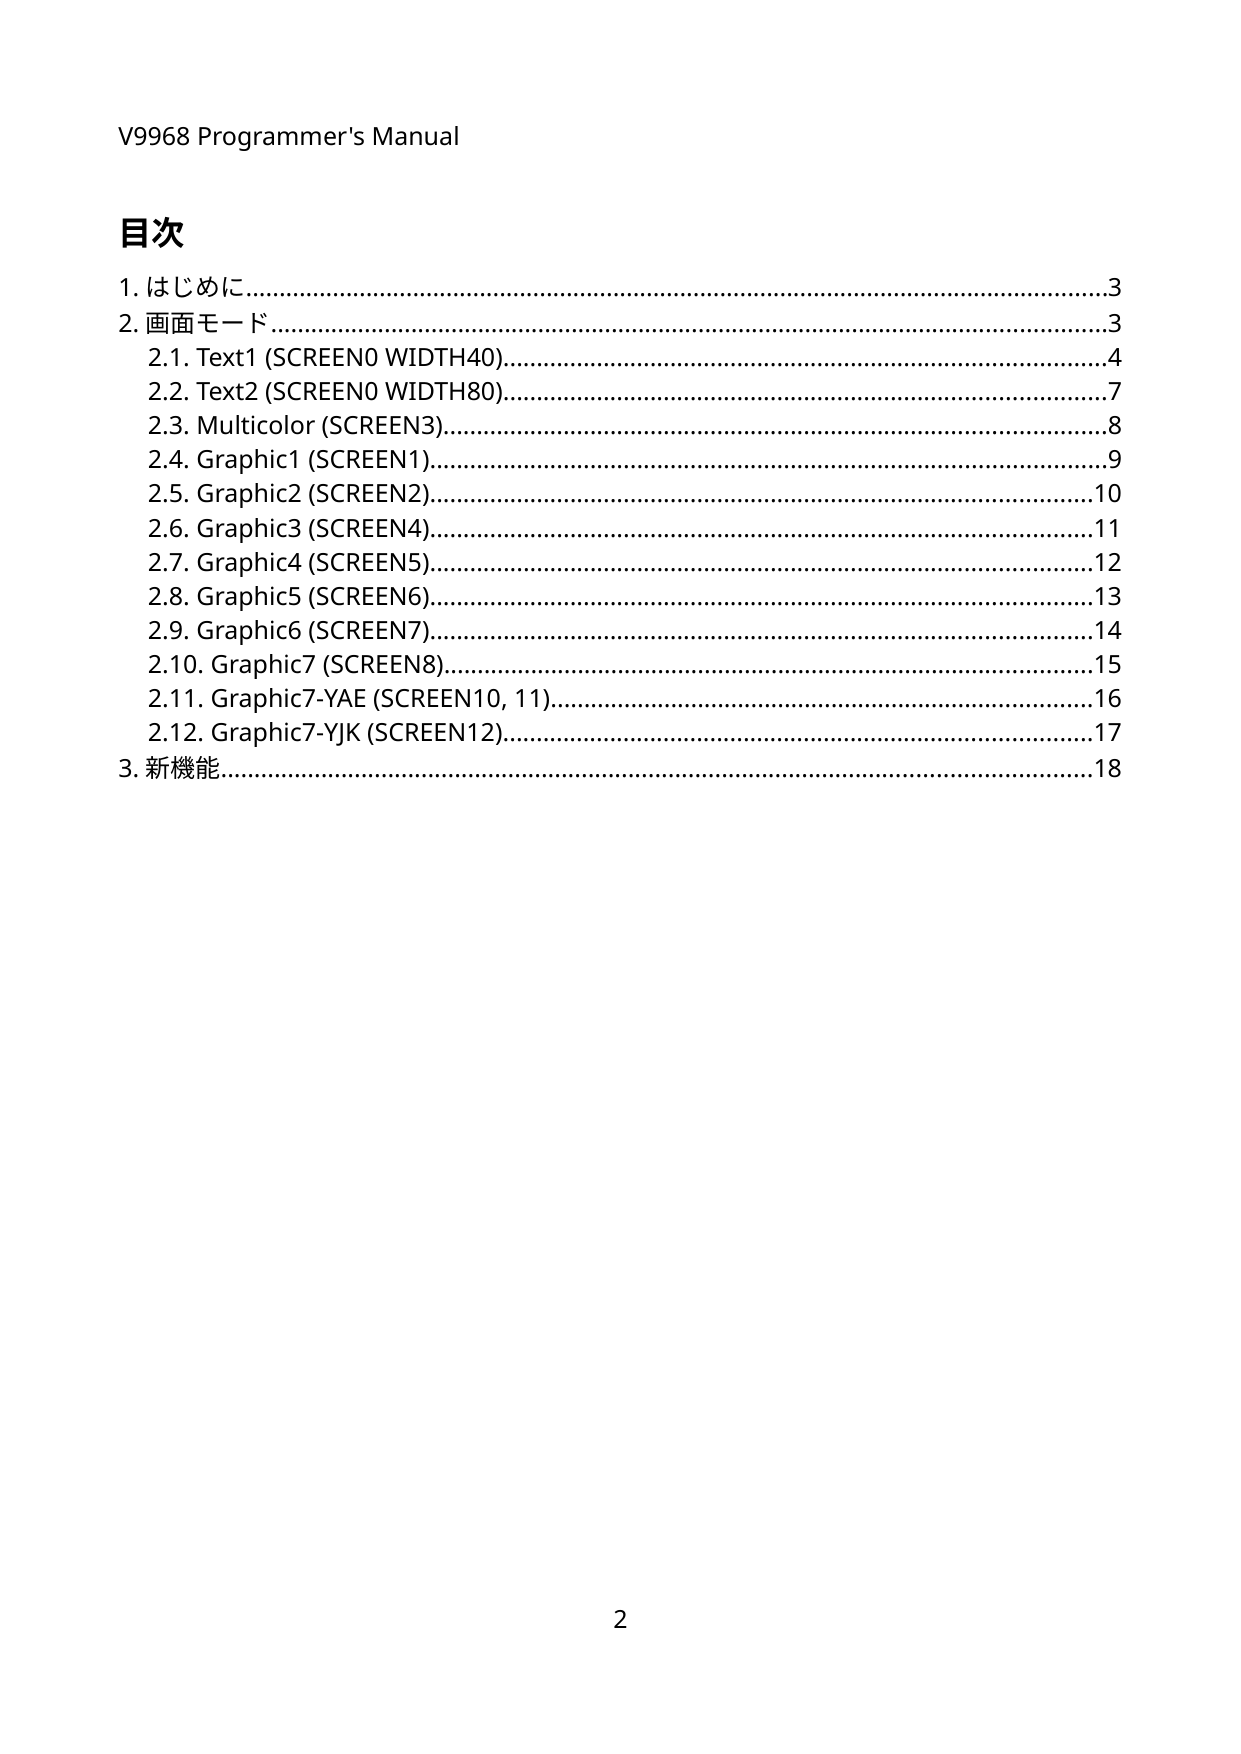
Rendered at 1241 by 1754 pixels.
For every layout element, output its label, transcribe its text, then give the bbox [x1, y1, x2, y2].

text 2.1. Text1 (SCREEN0 WIDTH40) 4 [148, 340, 1122, 374]
text 2.7. Graphic4 (SCREEN5) 12 [148, 544, 1122, 578]
text 3. 新機能 18 [118, 749, 1122, 785]
text 2.8. Graphic5 (SCREEN6) 13 [148, 578, 1122, 612]
text 2.10. Graphic7 (SCREEN8) 15 [148, 646, 1122, 681]
text 2.9. Graphic6 (SCREEN7) 14 [148, 612, 1122, 646]
text 2. 画面モード 3 [118, 304, 1122, 340]
text 2.5. Graphic2 (SCREEN2) 10 [148, 476, 1122, 510]
subtitle 目次 [118, 207, 1122, 255]
text 2.12. Graphic7-YJK (SCREEN12) 17 [148, 714, 1122, 749]
text 1. はじめに 3 [118, 267, 1122, 304]
text 2.6. Graphic3 (SCREEN4) 11 [148, 510, 1122, 544]
text 2.11. Graphic7-YAE (SCREEN10, 11) 16 [148, 681, 1122, 714]
text 2.4. Graphic1 (SCREEN1) 9 [148, 442, 1122, 476]
text 2.2. Text2 (SCREEN0 WIDTH80) 7 [148, 374, 1122, 408]
text 2.3. Multicolor (SCREEN3) 8 [148, 408, 1122, 442]
